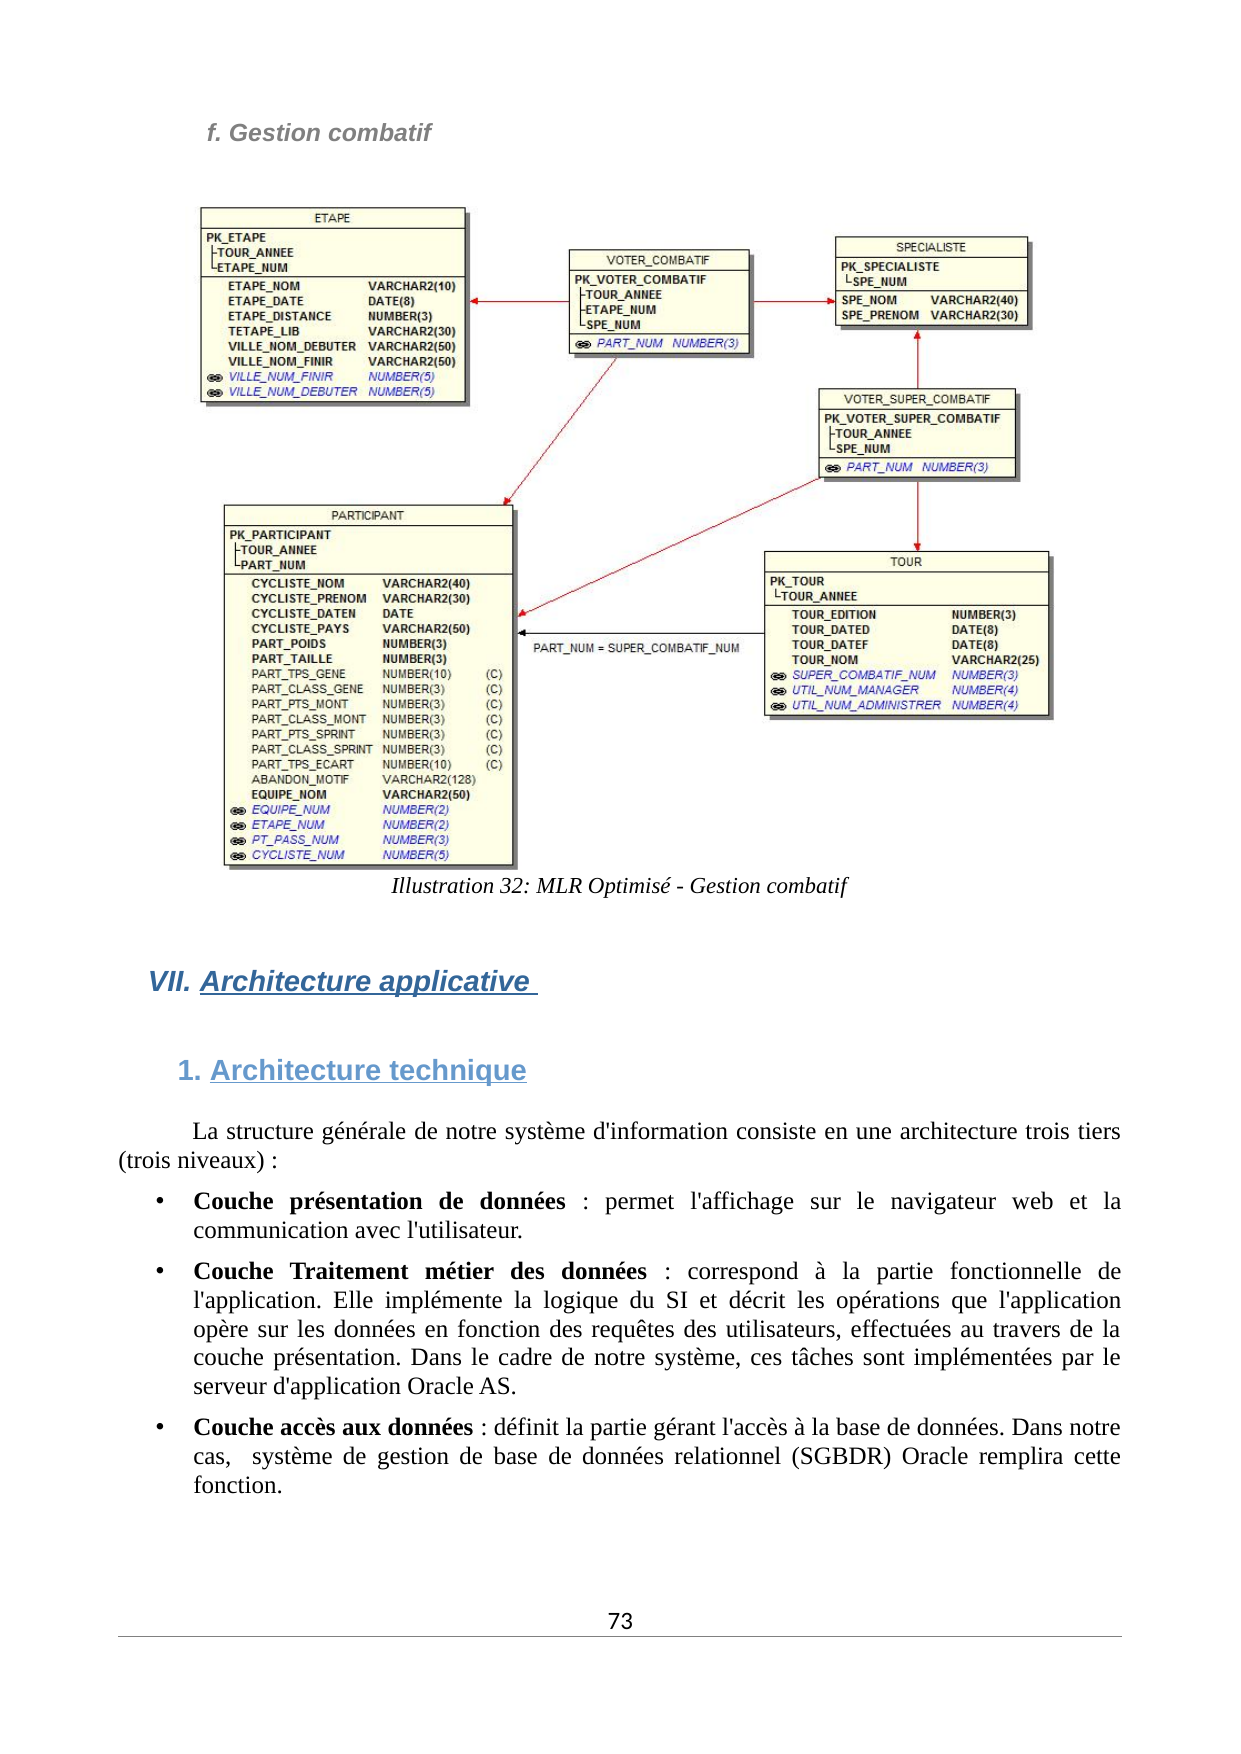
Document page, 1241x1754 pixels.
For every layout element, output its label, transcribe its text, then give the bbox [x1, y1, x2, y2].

picture [185, 189, 1056, 872]
subtitle Architecture technique [177, 1052, 1122, 1086]
list Couche Traitement métier des données : correspond à la partie fonctionnelle de l'application. Elle implémente la logique du SI et décrit les opérations que l'application opère sur les données en fonction des requêtes des utilisateurs, effectuées au travers de la couche présentation. Dans le cadre de notre système, ces tâches sont implémentées par le serveur d'application Oracle AS. [156, 1256, 1122, 1400]
text Illustration 32: MLR Optimisé - Gestion combatif [185, 872, 1055, 898]
subtitle Gestion combatif [207, 118, 1122, 147]
subtitle Architecture applicative [148, 964, 1122, 998]
list Couche présentation de données : permet l'affichage sur le navigateur web et la communication avec l'utilisateur. [156, 1186, 1122, 1244]
list Couche accès aux données : définit la partie gérant l'accès à la base de données. Dans notre cas, système de gestion de base de données relationnel (SGBDR) Oracle remplira cette fonction. [156, 1412, 1122, 1499]
text La structure générale de notre système d'information consiste en une architecture trois tiers (trois niveaux) : [118, 1116, 1122, 1174]
